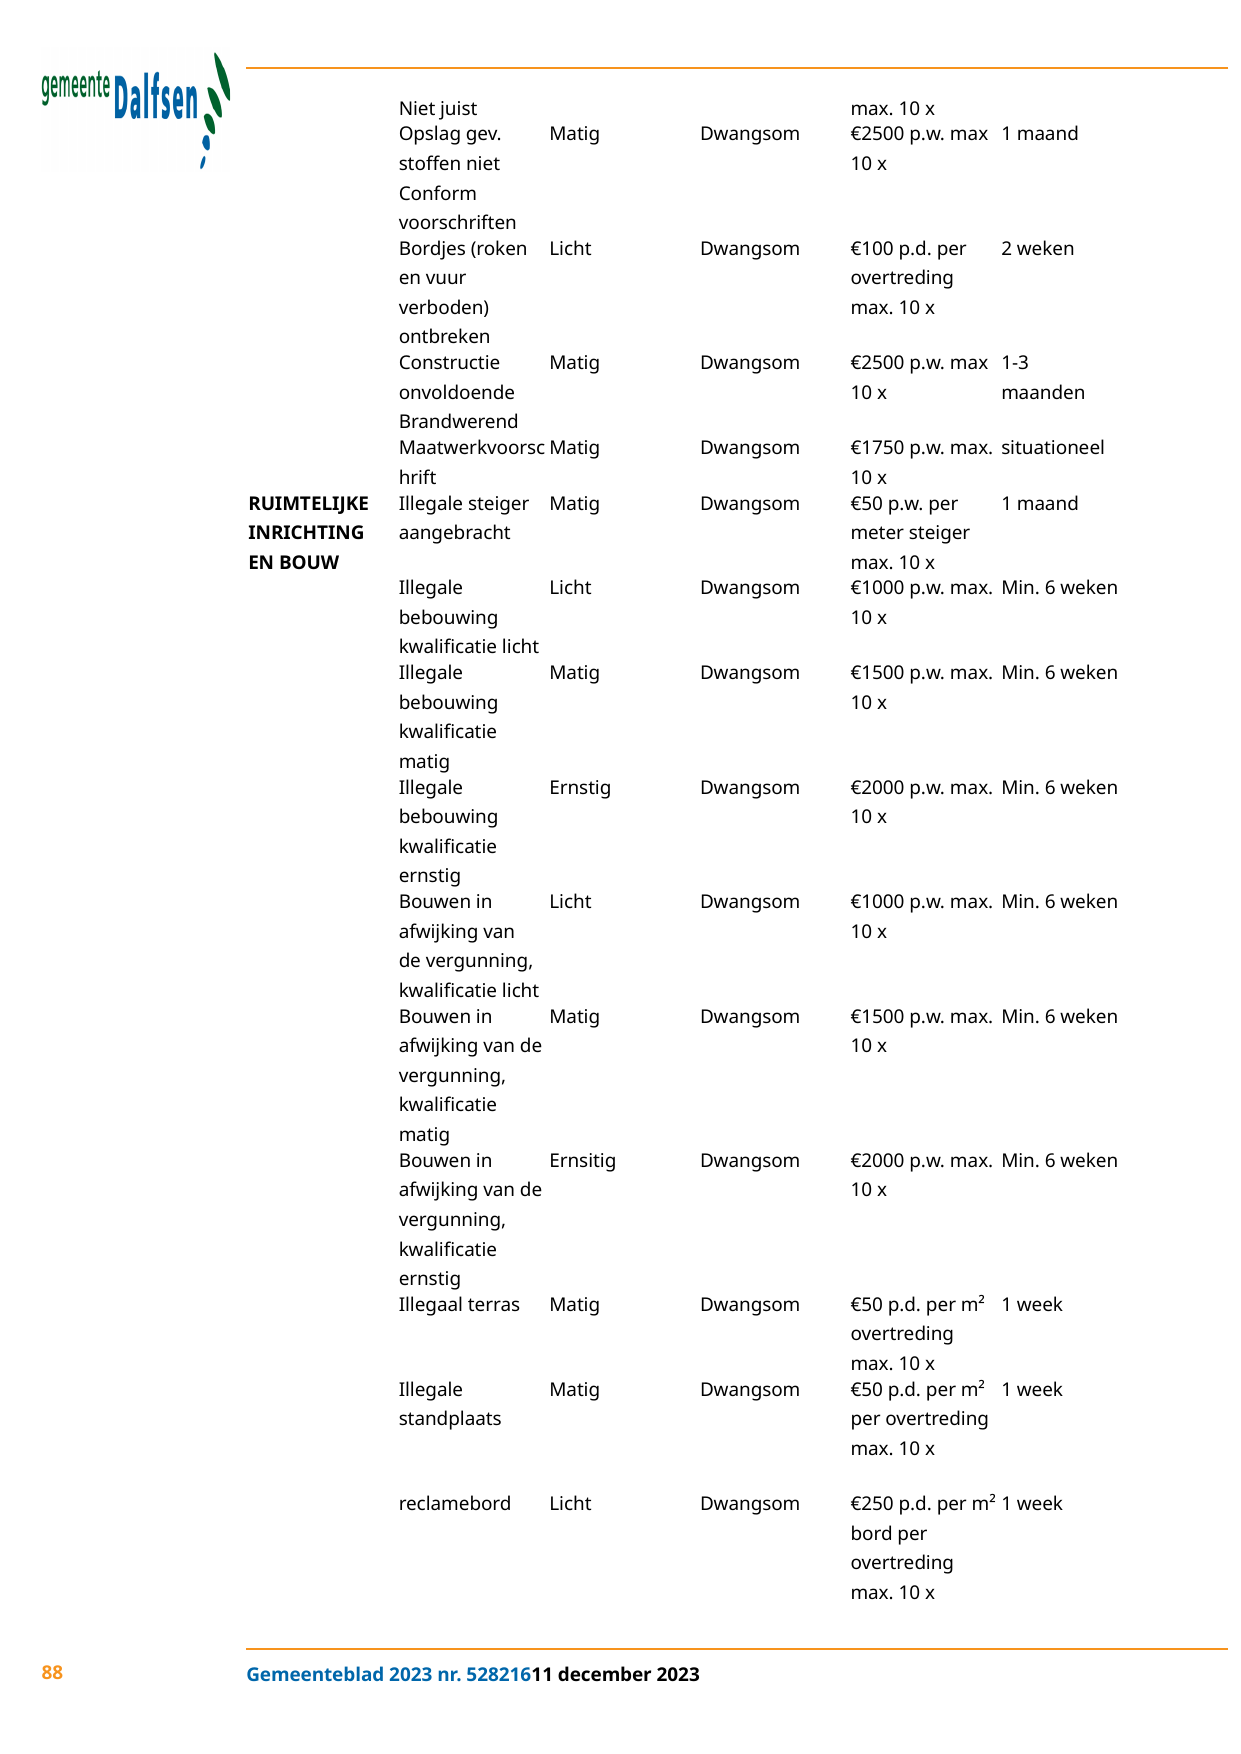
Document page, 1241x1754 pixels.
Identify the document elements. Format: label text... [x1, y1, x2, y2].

table_cell 2 weken [1001, 235, 1152, 349]
table_cell [248, 235, 398, 349]
table_cell Dwangsom [700, 490, 850, 574]
table_cell Dwangsom [700, 1147, 850, 1291]
table_cell €100 p.d. per overtreding max. 10 x [850, 235, 1001, 349]
table_cell €2000 p.w. max. 10 x [850, 1147, 1001, 1291]
table_cell 1 maand [1001, 121, 1152, 235]
table_cell €50 p.d. per m² overtreding max. 10 x [850, 1291, 1001, 1376]
table_cell Dwangsom [700, 1490, 850, 1605]
table_cell reclamebord [399, 1490, 549, 1605]
table_cell Bouwen in afwijking van de vergunning, kwalificatie licht [399, 889, 549, 1003]
picture [41, 47, 231, 172]
table_cell Illegale steiger aangebracht [399, 490, 549, 574]
table_cell €1750 p.w. max. 10 x [850, 434, 1001, 490]
table_cell [248, 889, 398, 1003]
table_cell Dwangsom [700, 434, 850, 490]
table_cell [248, 1291, 398, 1376]
table_cell Illegale bebouwing kwalificatie ernstig [399, 774, 549, 888]
table_cell Min. 6 weken [1001, 774, 1152, 888]
table_cell Constructie onvoldoende Brandwerend [399, 350, 549, 434]
table_cell €2000 p.w. max. 10 x [850, 774, 1001, 888]
table_cell Dwangsom [700, 1376, 850, 1490]
table_cell €1500 p.w. max. 10 x [850, 660, 1001, 774]
table_cell Illegaal terras [399, 1291, 549, 1376]
table_cell Dwangsom [700, 1003, 850, 1147]
table_cell 1 maand [1001, 490, 1152, 574]
table_cell Dwangsom [700, 235, 850, 349]
table_cell Dwangsom [700, 575, 850, 659]
table_cell Matig [549, 1291, 700, 1376]
table_cell Dwangsom [700, 350, 850, 434]
table_cell Min. 6 weken [1001, 1147, 1152, 1291]
table_cell Illegale bebouwing kwalificatie matig [399, 660, 549, 774]
table_cell Dwangsom [700, 121, 850, 235]
table_cell [248, 434, 398, 490]
table_cell [248, 121, 398, 235]
table_cell 1 week [1001, 1490, 1152, 1605]
table_cell €1000 p.w. max. 10 x [850, 889, 1001, 1003]
table_cell €50 p.d. per m² per overtreding max. 10 x [850, 1376, 1001, 1490]
table_cell Min. 6 weken [1001, 660, 1152, 774]
table_cell Matig [549, 660, 700, 774]
table_cell Min. 6 weken [1001, 575, 1152, 659]
table_cell €250 p.d. per m² bord per overtreding max. 10 x [850, 1490, 1001, 1605]
table_cell situationeel [1001, 434, 1152, 490]
table_cell Matig [549, 1003, 700, 1147]
table_cell Ernsitig [549, 1147, 700, 1291]
table_cell [248, 1490, 398, 1605]
table_cell Min. 6 weken [1001, 1003, 1152, 1147]
table_cell €50 p.w. per meter steiger max. 10 x [850, 490, 1001, 574]
table_cell Dwangsom [700, 889, 850, 1003]
table_cell [549, 95, 700, 121]
table_cell €2500 p.w. max 10 x [850, 350, 1001, 434]
table_cell max. 10 x [850, 95, 1001, 121]
table_cell [248, 774, 398, 888]
table_cell Licht [549, 889, 700, 1003]
table_cell Matig [549, 350, 700, 434]
table_cell Ernstig [549, 774, 700, 888]
table_cell [248, 1003, 398, 1147]
table_cell [248, 1376, 398, 1490]
table_cell [700, 95, 850, 121]
table_cell Dwangsom [700, 1291, 850, 1376]
table_cell €1500 p.w. max. 10 x [850, 1003, 1001, 1147]
table_cell [248, 95, 398, 121]
table_cell Bouwen in afwijking van de vergunning, kwalificatie matig [399, 1003, 549, 1147]
table_cell Maatwerkvoorschrift [399, 434, 549, 490]
table_cell Licht [549, 235, 700, 349]
table_cell Illegale bebouwing kwalificatie licht [399, 575, 549, 659]
table_cell [1001, 95, 1152, 121]
table_cell RUIMTELIJKE INRICHTING EN BOUW [248, 490, 398, 574]
table_cell 1 week [1001, 1291, 1152, 1376]
table_cell Bouwen in afwijking van de vergunning, kwalificatie ernstig [399, 1147, 549, 1291]
table_cell €2500 p.w. max 10 x [850, 121, 1001, 235]
table_cell Bordjes (roken en vuur verboden) ontbreken [399, 235, 549, 349]
table_cell Matig [549, 490, 700, 574]
table_cell 1-3 maanden [1001, 350, 1152, 434]
table_cell Licht [549, 575, 700, 659]
table_cell [248, 575, 398, 659]
table_cell Matig [549, 434, 700, 490]
table_cell [248, 350, 398, 434]
table_cell Dwangsom [700, 774, 850, 888]
table_cell Dwangsom [700, 660, 850, 774]
table_cell Opslag gev. stoffen niet Conform voorschriften [399, 121, 549, 235]
table_cell €1000 p.w. max. 10 x [850, 575, 1001, 659]
table_cell Illegale standplaats [399, 1376, 549, 1490]
table_cell [248, 660, 398, 774]
table_cell [248, 1147, 398, 1291]
table_cell Matig [549, 1376, 700, 1490]
table_cell Min. 6 weken [1001, 889, 1152, 1003]
table_cell 1 week [1001, 1376, 1152, 1490]
table_cell Matig [549, 121, 700, 235]
table_cell Licht [549, 1490, 700, 1605]
table_cell Niet juist [399, 95, 549, 121]
